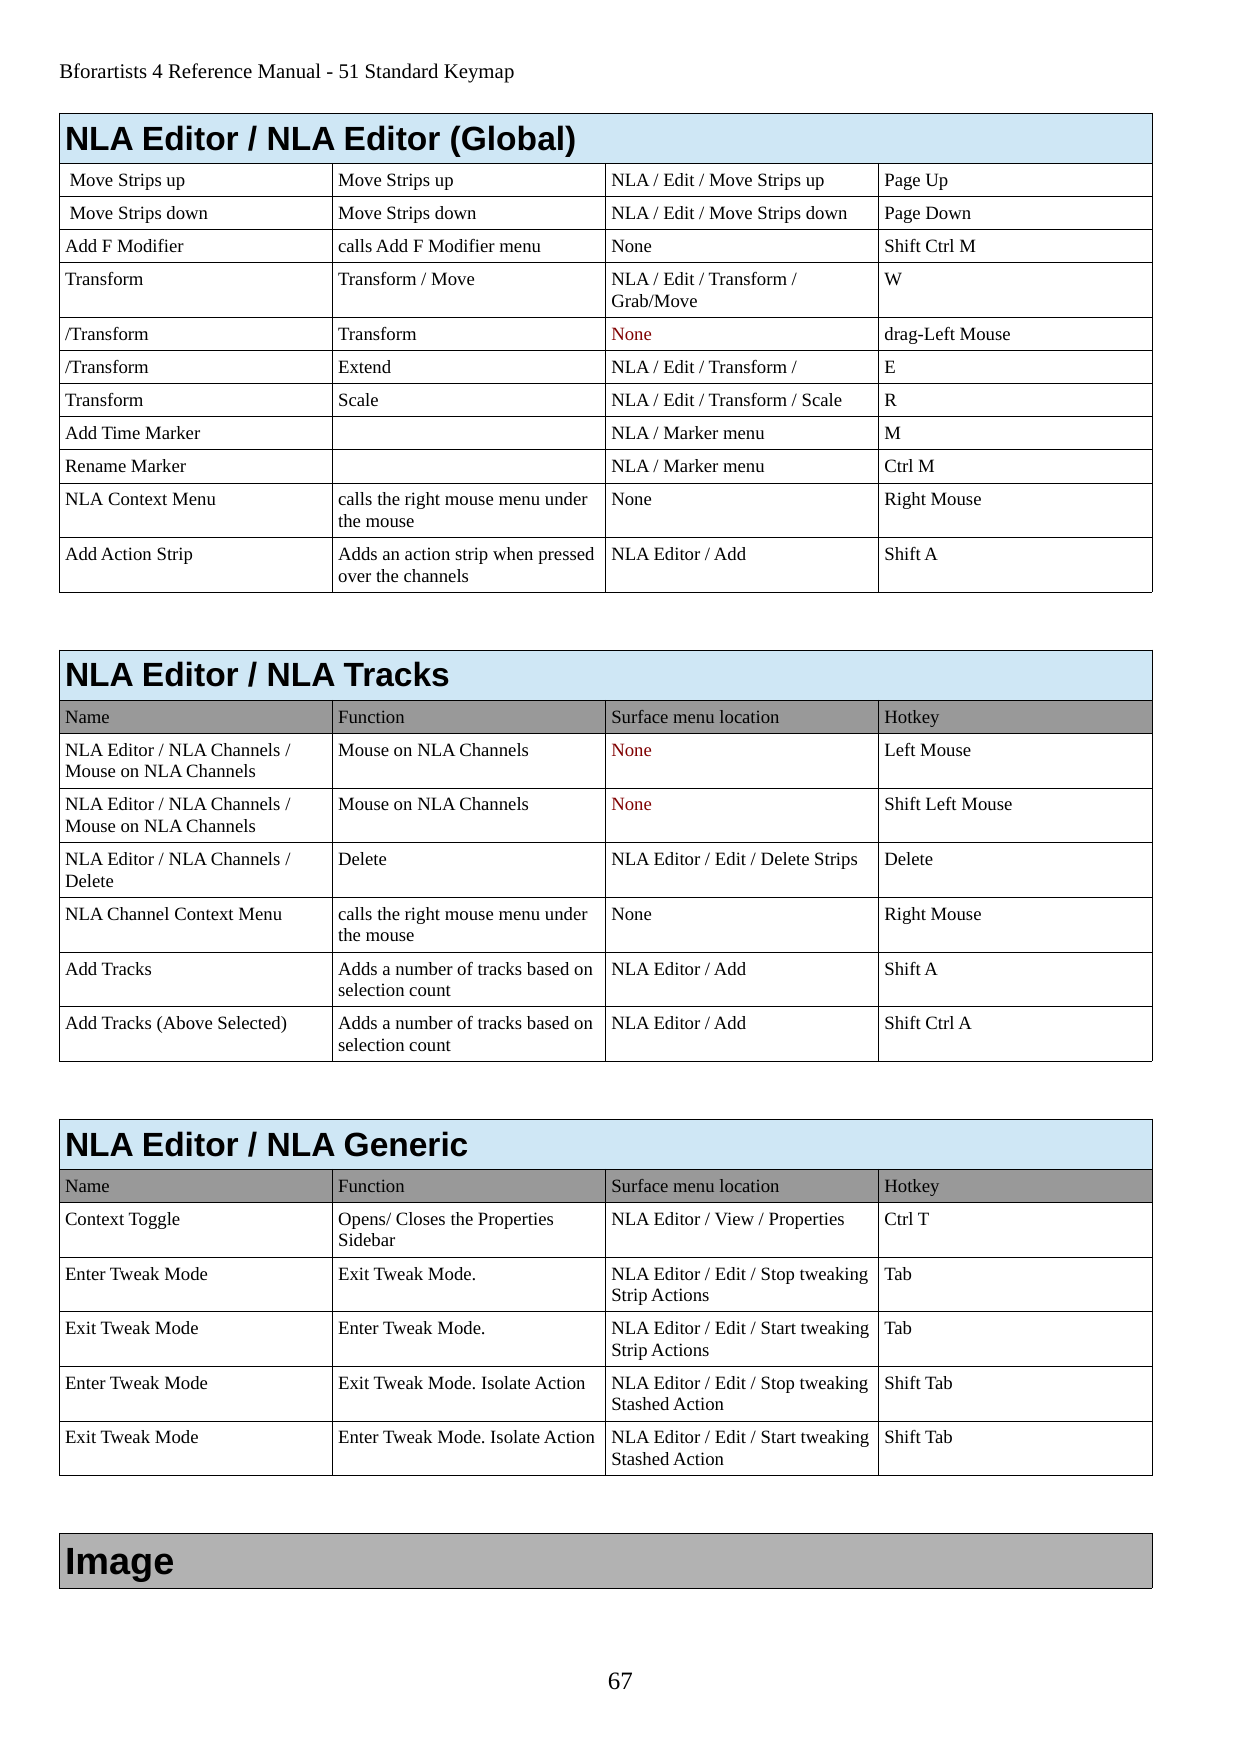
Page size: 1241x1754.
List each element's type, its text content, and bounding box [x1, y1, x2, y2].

table_cell NLA / Edit / Transform / Scale [606, 384, 878, 416]
table_cell Function [333, 1170, 605, 1202]
table_cell None [606, 734, 878, 787]
table_cell Adds an action strip when pressed over the channels [333, 538, 605, 592]
table_cell None [606, 318, 878, 350]
table_cell /Transform [60, 351, 332, 383]
table_cell Move Strips down [60, 197, 332, 229]
table_cell NLA Editor / Edit / Start tweaking Strip Actions [606, 1312, 878, 1366]
table_cell Name [60, 701, 332, 733]
table_cell calls the right mouse menu under the mouse [333, 898, 605, 952]
table_cell NLA Channel Context Menu [60, 898, 332, 952]
table_cell Right Mouse [879, 484, 1152, 537]
table_cell NLA Context Menu [60, 484, 332, 537]
table_cell Add Tracks [60, 953, 332, 1006]
table_cell None [606, 484, 878, 537]
table_cell NLA / Edit / Transform / Grab/Move [606, 263, 878, 317]
table_cell Exit Tweak Mode [60, 1422, 332, 1475]
table_cell None [606, 898, 878, 952]
table_cell Shift Tab [879, 1367, 1152, 1421]
table_cell Rename Marker [60, 450, 332, 482]
table_cell Transform [333, 318, 605, 350]
table_cell Enter Tweak Mode. [333, 1312, 605, 1366]
table_cell Surface menu location [606, 701, 878, 733]
table_cell W [879, 263, 1152, 317]
table_cell NLA / Edit / Move Strips down [606, 197, 878, 229]
table_cell Tab [879, 1312, 1152, 1366]
table_cell Exit Tweak Mode [60, 1312, 332, 1366]
table_cell Page Up [879, 164, 1152, 196]
table_cell Adds a number of tracks based on selection count [333, 1007, 605, 1061]
table_cell Shift Left Mouse [879, 789, 1152, 842]
table_cell Exit Tweak Mode. Isolate Action [333, 1367, 605, 1421]
table_cell None [606, 789, 878, 842]
table_cell Move Strips up [333, 164, 605, 196]
table_cell Delete [879, 843, 1152, 897]
table_cell Add Action Strip [60, 538, 332, 592]
table_cell [333, 450, 605, 482]
table_cell NLA Editor / NLA Channels / Mouse on NLA Channels [60, 789, 332, 842]
table_cell Function [333, 701, 605, 733]
table_cell NLA Editor / NLA Channels / Delete [60, 843, 332, 897]
table_cell calls the right mouse menu under the mouse [333, 484, 605, 537]
table_header Image [60, 1534, 1152, 1588]
table_cell NLA / Edit / Move Strips up [606, 164, 878, 196]
table_cell Shift A [879, 538, 1152, 592]
table_cell Name [60, 1170, 332, 1202]
table_cell Opens/ Closes the Properties Sidebar [333, 1203, 605, 1257]
table_cell NLA Editor / Add [606, 953, 878, 1006]
table_header NLA Editor / NLA Generic [60, 1120, 1152, 1169]
table_cell NLA Editor / Add [606, 1007, 878, 1061]
table_cell Transform [60, 263, 332, 317]
table_cell NLA Editor / Edit / Stop tweaking Stashed Action [606, 1367, 878, 1421]
table_cell Tab [879, 1258, 1152, 1311]
table_cell Ctrl T [879, 1203, 1152, 1257]
table_cell NLA / Edit / Transform / [606, 351, 878, 383]
table_header NLA Editor / NLA Tracks [60, 651, 1152, 700]
table_cell Extend [333, 351, 605, 383]
table_cell Surface menu location [606, 1170, 878, 1202]
table_header NLA Editor / NLA Editor (Global) [60, 114, 1152, 163]
table_cell Add Time Marker [60, 417, 332, 449]
table_cell Mouse on NLA Channels [333, 734, 605, 787]
table_cell NLA / Marker menu [606, 417, 878, 449]
table_cell Scale [333, 384, 605, 416]
table_cell NLA Editor / Edit / Stop tweaking Strip Actions [606, 1258, 878, 1311]
table_cell None [606, 230, 878, 262]
table_cell [333, 417, 605, 449]
table_cell Page Down [879, 197, 1152, 229]
table_cell NLA Editor / Edit / Delete Strips [606, 843, 878, 897]
table_cell Move Strips down [333, 197, 605, 229]
table_cell E [879, 351, 1152, 383]
table_cell Left Mouse [879, 734, 1152, 787]
table_cell Enter Tweak Mode. Isolate Action [333, 1422, 605, 1475]
table_cell Shift A [879, 953, 1152, 1006]
table_cell NLA Editor / View / Properties [606, 1203, 878, 1257]
table_cell NLA Editor / Add [606, 538, 878, 592]
table_cell Exit Tweak Mode. [333, 1258, 605, 1311]
table_cell drag-Left Mouse [879, 318, 1152, 350]
table_cell Delete [333, 843, 605, 897]
table_cell Shift Tab [879, 1422, 1152, 1475]
table_cell Mouse on NLA Channels [333, 789, 605, 842]
table_cell Adds a number of tracks based on selection count [333, 953, 605, 1006]
table_cell Context Toggle [60, 1203, 332, 1257]
table_cell Add Tracks (Above Selected) [60, 1007, 332, 1061]
table_cell Hotkey [879, 1170, 1152, 1202]
table_cell Move Strips up [60, 164, 332, 196]
table_cell Enter Tweak Mode [60, 1258, 332, 1311]
table_cell Right Mouse [879, 898, 1152, 952]
table_cell NLA Editor / Edit / Start tweaking Stashed Action [606, 1422, 878, 1475]
table_cell Hotkey [879, 701, 1152, 733]
table_cell Transform / Move [333, 263, 605, 317]
table_cell NLA Editor / NLA Channels / Mouse on NLA Channels [60, 734, 332, 787]
table_cell Enter Tweak Mode [60, 1367, 332, 1421]
table_cell Shift Ctrl A [879, 1007, 1152, 1061]
table_cell M [879, 417, 1152, 449]
table_cell Shift Ctrl M [879, 230, 1152, 262]
table_cell /Transform [60, 318, 332, 350]
table_cell Add F Modifier [60, 230, 332, 262]
table_cell R [879, 384, 1152, 416]
table_cell Ctrl M [879, 450, 1152, 482]
table_cell calls Add F Modifier menu [333, 230, 605, 262]
table_cell Transform [60, 384, 332, 416]
table_cell NLA / Marker menu [606, 450, 878, 482]
